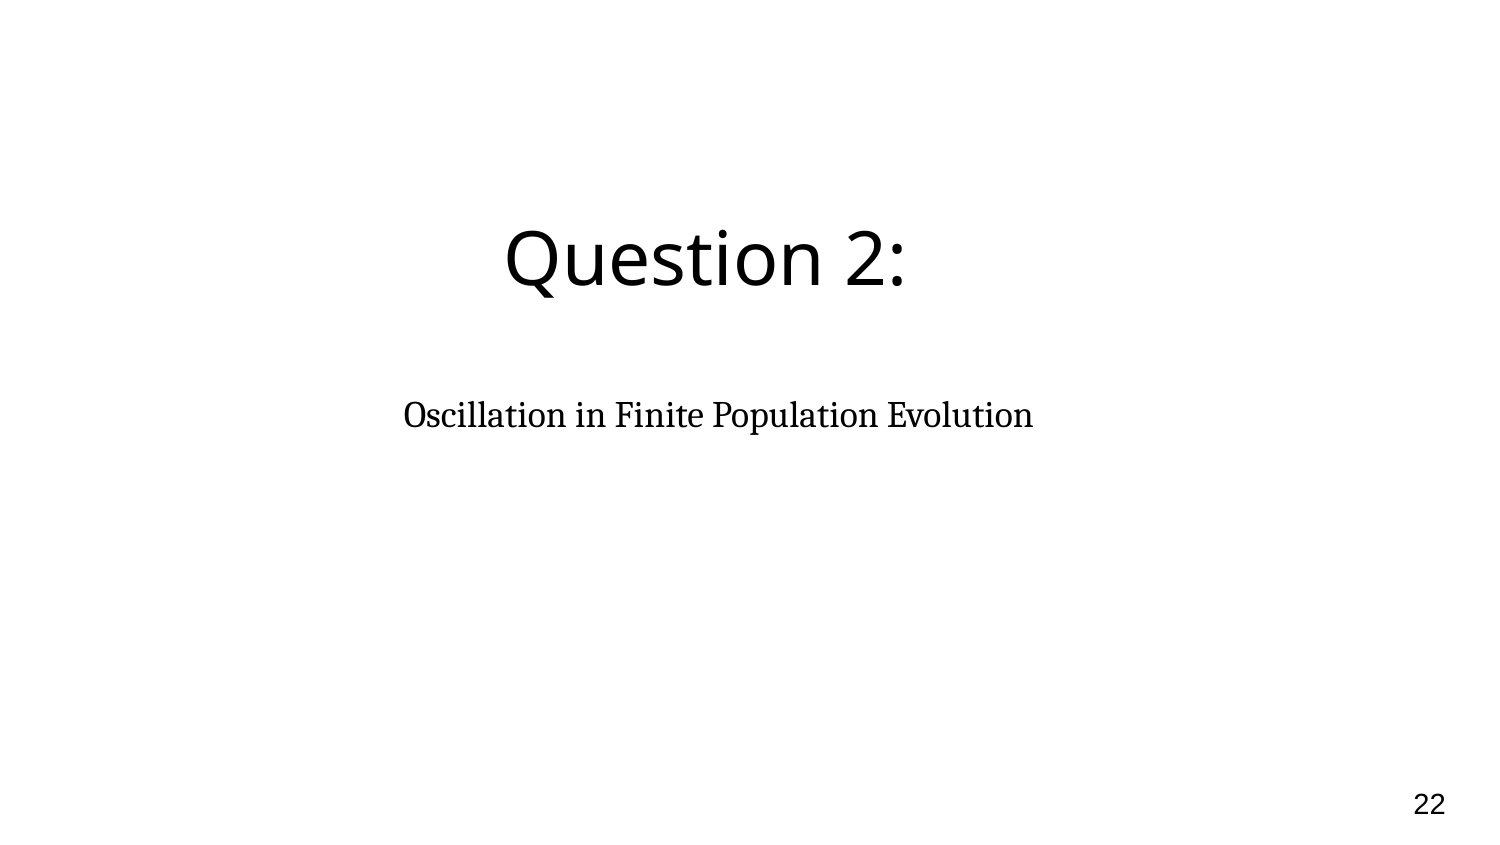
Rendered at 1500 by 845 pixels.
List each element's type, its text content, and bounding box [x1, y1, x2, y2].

title Question 2: [31, 161, 1381, 316]
subtitle Oscillation in Finite Population Evolution [45, 375, 1394, 447]
